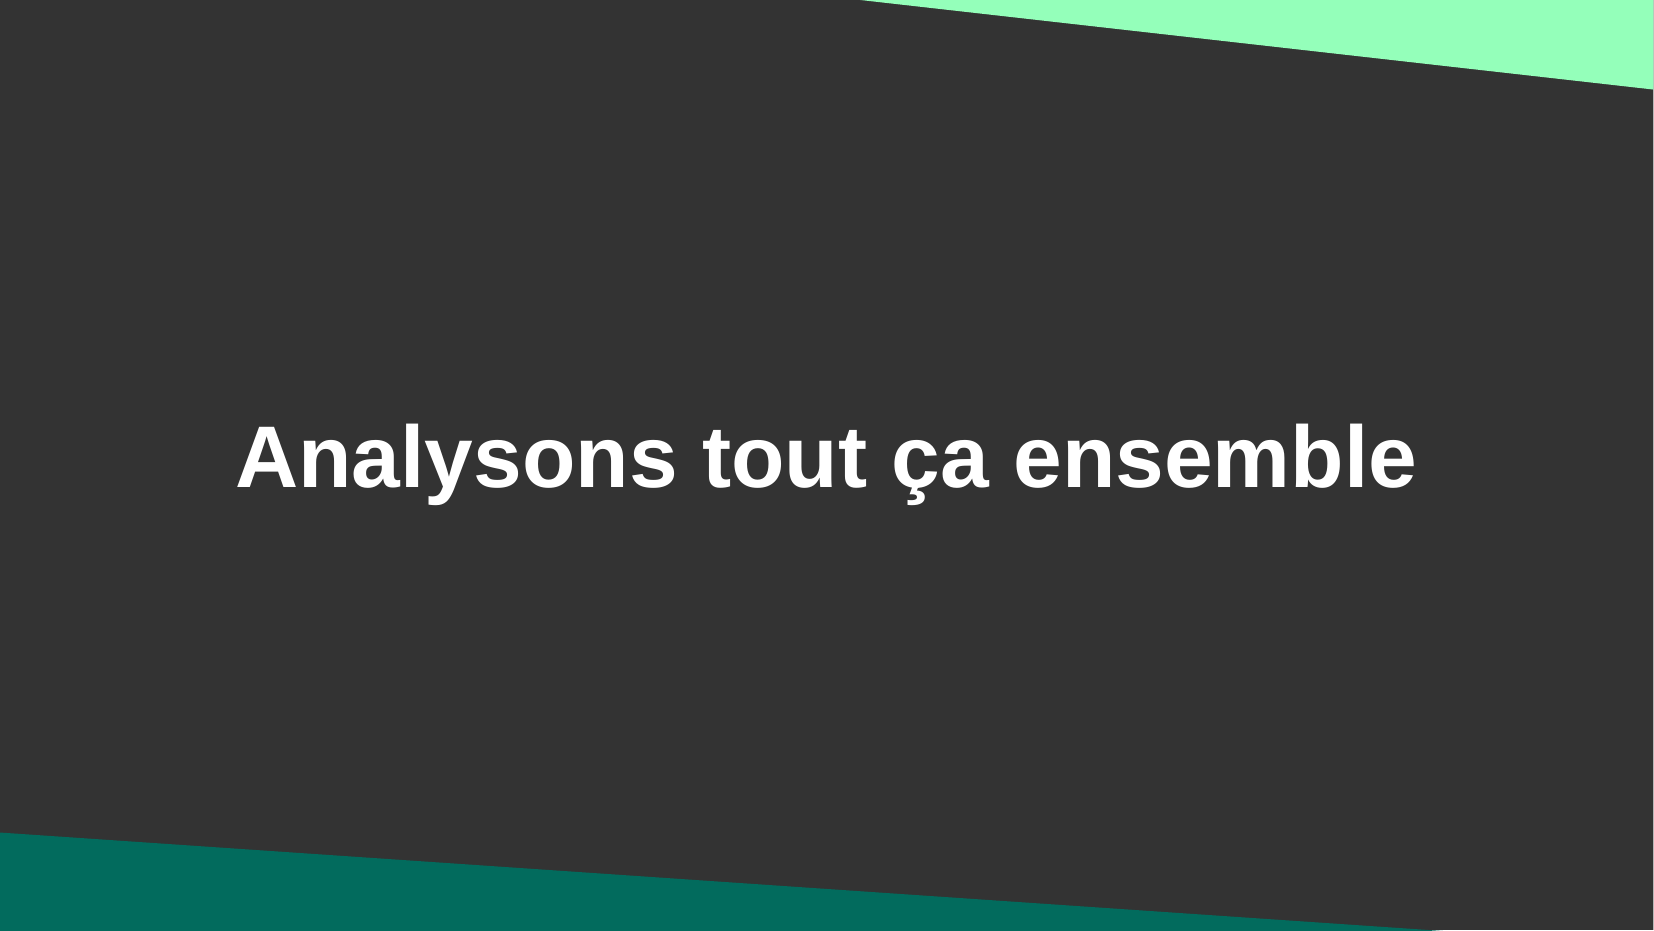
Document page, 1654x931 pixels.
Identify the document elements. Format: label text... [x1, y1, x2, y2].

title Analysons tout ça ensemble [31, 408, 1622, 523]
text_box [860, 0, 1654, 90]
